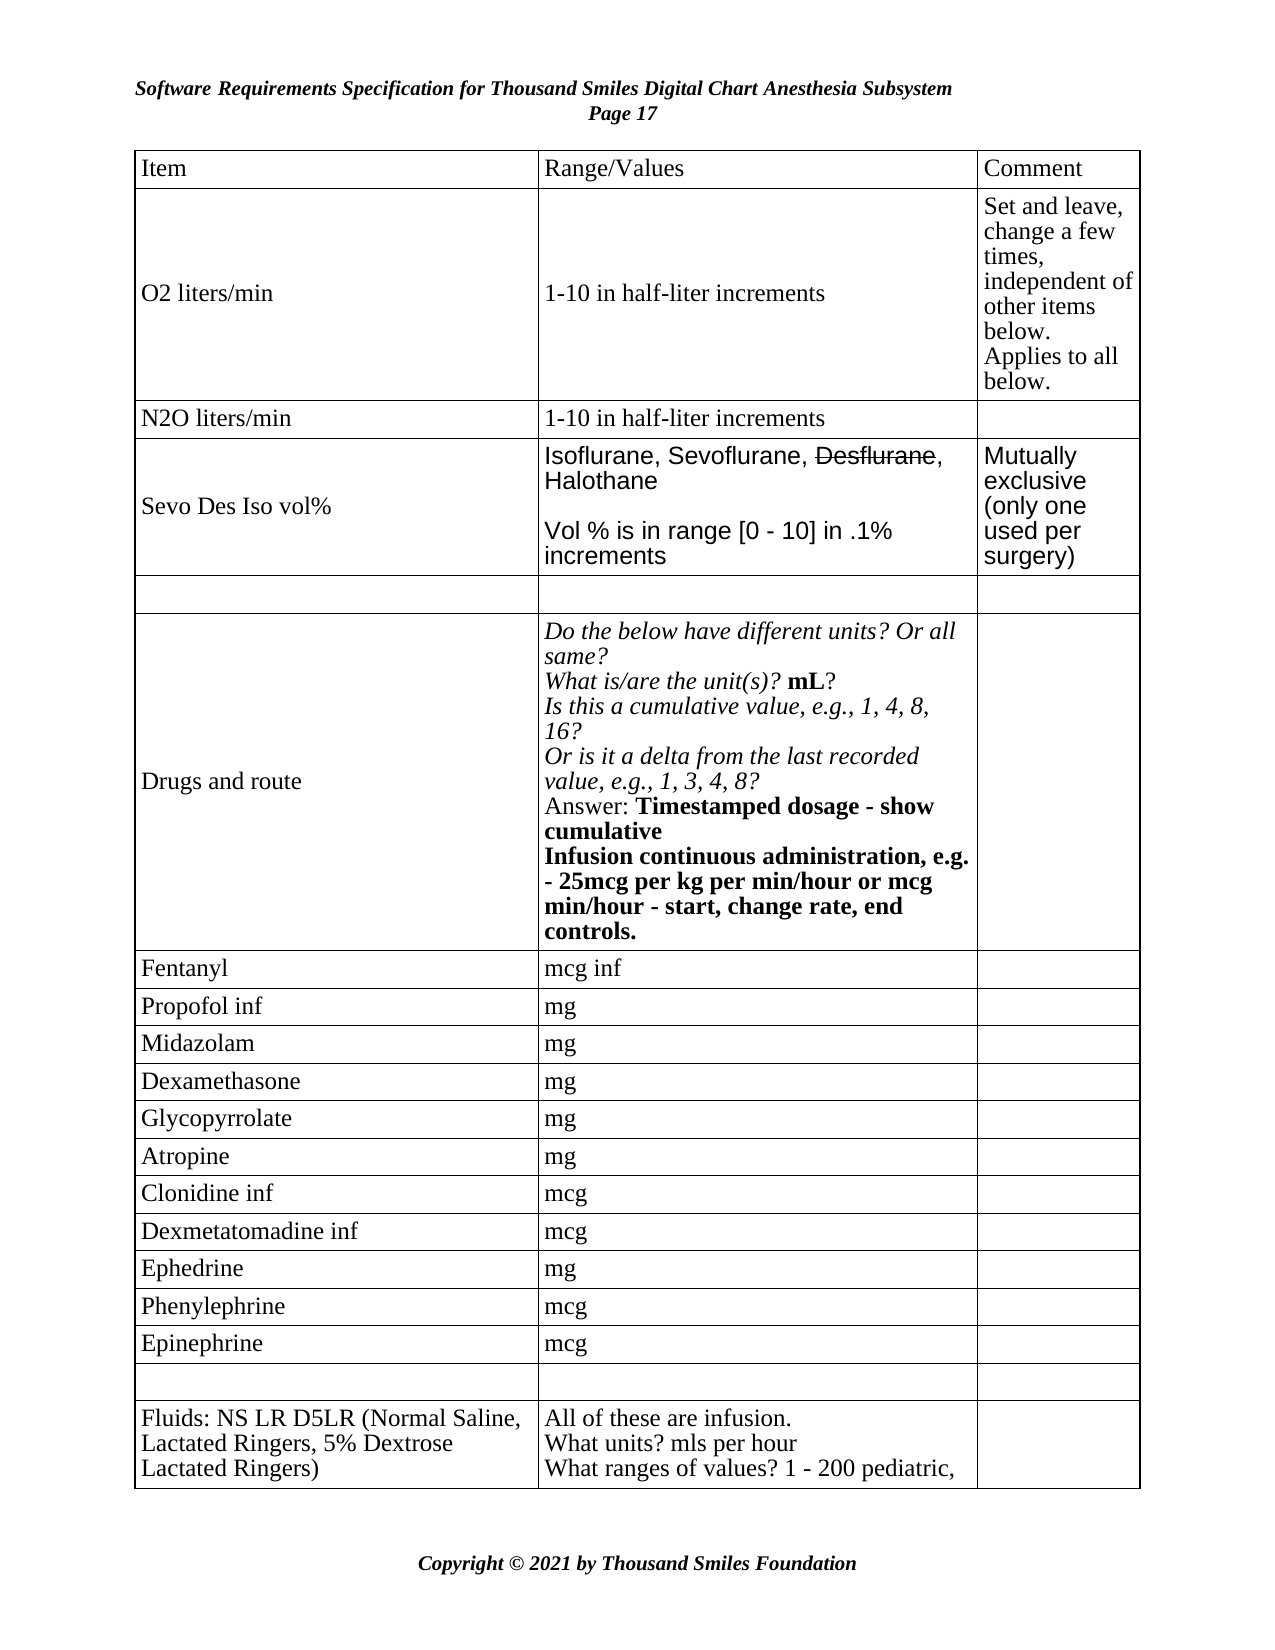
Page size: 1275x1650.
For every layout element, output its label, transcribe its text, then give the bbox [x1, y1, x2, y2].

table_cell Fentanyl [136, 951, 538, 987]
table_cell Ephedrine [136, 1251, 538, 1287]
table_cell [539, 1364, 977, 1400]
table_cell 1-10 in half-liter increments [539, 401, 977, 437]
table_cell Midazolam [136, 1026, 538, 1062]
table_cell [978, 1176, 1139, 1212]
table_cell Epinephrine [136, 1326, 538, 1362]
table_cell Dexmetatomadine inf [136, 1214, 538, 1250]
table_cell [978, 1251, 1139, 1287]
table_cell [136, 576, 538, 612]
table_cell mg [539, 1064, 977, 1100]
table_cell Clonidine inf [136, 1176, 538, 1212]
table_cell Set and leave, change a few times, independent of other items below. Applies to all below. [978, 189, 1139, 400]
table_cell mg [539, 1251, 977, 1287]
table_cell mg [539, 1139, 977, 1175]
table_cell Mutually exclusive (only one used per surgery) [978, 439, 1139, 575]
table_cell mcg [539, 1289, 977, 1325]
table_cell [136, 1364, 538, 1400]
table_cell [978, 1139, 1139, 1175]
table_cell Fluids: NS LR D5LR (Normal Saline, Lactated Ringers, 5% Dextrose Lactated Ringers) [136, 1401, 538, 1487]
table_header Item [136, 151, 538, 187]
table_cell [978, 401, 1139, 437]
table_cell mcg [539, 1326, 977, 1362]
table_cell Isoflurane, Sevoflurane, Desflurane, Halothane Vol % is in range [0 - 10] in .1% increments [539, 439, 977, 575]
table_cell Atropine [136, 1139, 538, 1175]
table_cell mg [539, 989, 977, 1025]
table_cell [978, 614, 1139, 950]
table_header Comment [978, 151, 1139, 187]
table_cell O2 liters/min [136, 189, 538, 400]
table_cell [978, 1364, 1139, 1400]
table_cell [978, 1101, 1139, 1137]
table_cell Glycopyrrolate [136, 1101, 538, 1137]
table_cell mcg inf [539, 951, 977, 987]
table_cell Phenylephrine [136, 1289, 538, 1325]
table_cell [539, 576, 977, 612]
table_cell [978, 951, 1139, 987]
table_cell Propofol inf [136, 989, 538, 1025]
table_cell [978, 1064, 1139, 1100]
table_cell N2O liters/min [136, 401, 538, 437]
table_cell mg [539, 1101, 977, 1137]
table_cell [978, 1214, 1139, 1250]
table_cell mcg [539, 1214, 977, 1250]
table_cell [978, 576, 1139, 612]
table_cell Drugs and route [136, 614, 538, 950]
table_cell [978, 1326, 1139, 1362]
table_cell All of these are infusion. What units? mls per hour What ranges of values? 1 - 200 pediatric, [539, 1401, 977, 1487]
table_cell [978, 1401, 1139, 1487]
table_header Range/Values [539, 151, 977, 187]
table_cell [978, 989, 1139, 1025]
table_cell Sevo Des Iso vol% [136, 439, 538, 575]
table_cell mcg [539, 1176, 977, 1212]
table_cell Do the below have different units? Or all same? What is/are the unit(s)? mL? Is this a cumulative value, e.g., 1, 4, 8, 16? Or is it a delta from the last recorded value, e.g., 1, 3, 4, 8? Answer: Timestamped dosage - show cumulative Infusion continuous administration, e.g. - 25mcg per kg per min/hour or mcg min/hour - start, change rate, end controls. [539, 614, 977, 950]
table_cell 1-10 in half-liter increments [539, 189, 977, 400]
table_cell [978, 1289, 1139, 1325]
table_cell [978, 1026, 1139, 1062]
table_cell mg [539, 1026, 977, 1062]
table_cell Dexamethasone [136, 1064, 538, 1100]
